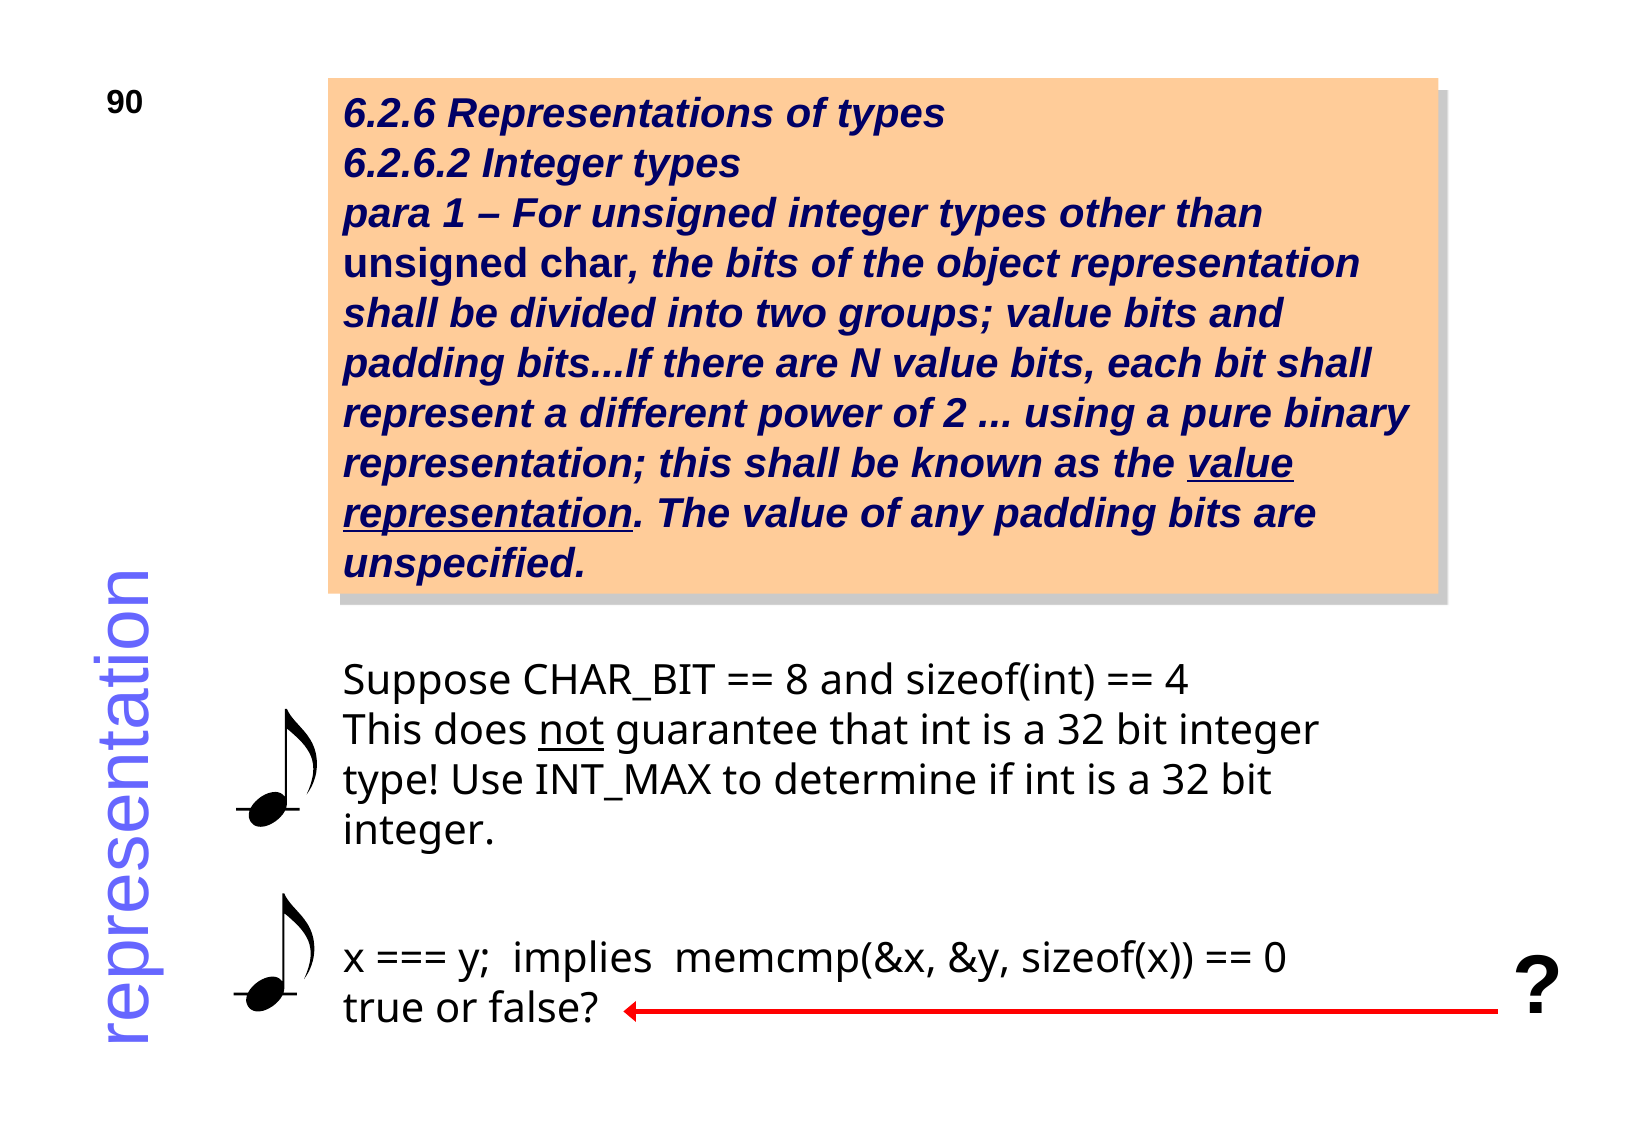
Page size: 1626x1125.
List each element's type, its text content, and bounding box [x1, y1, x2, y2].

text_box [236, 708, 317, 827]
list [212, 62, 1593, 1063]
title representation [50, 187, 188, 1063]
text_box x === y; implies memcmp(&x, &y, sizeof(x)) == 0 true or false? [328, 922, 1439, 1039]
text_box [233, 893, 315, 1012]
text_box ? [1497, 922, 1579, 1039]
text_box 6.2.6 Representations of types 6.2.6.2 Integer types para 1 – For unsigned integer types other than unsigned char, the bits of the object representation shall be divided into two groups; value bits and padding bits...If there are N value bits, each bit shall represent a different power of 2 ... using a pure binary representation; this shall be known as the value representation. The value of any padding bits are unspecified. [328, 78, 1439, 594]
text_box Suppose CHAR_BIT == 8 and sizeof(int) == 4 This does not guarantee that int is a 32 bit integer type! Use INT_MAX to determine if int is a 32 bit integer. [327, 645, 1439, 861]
